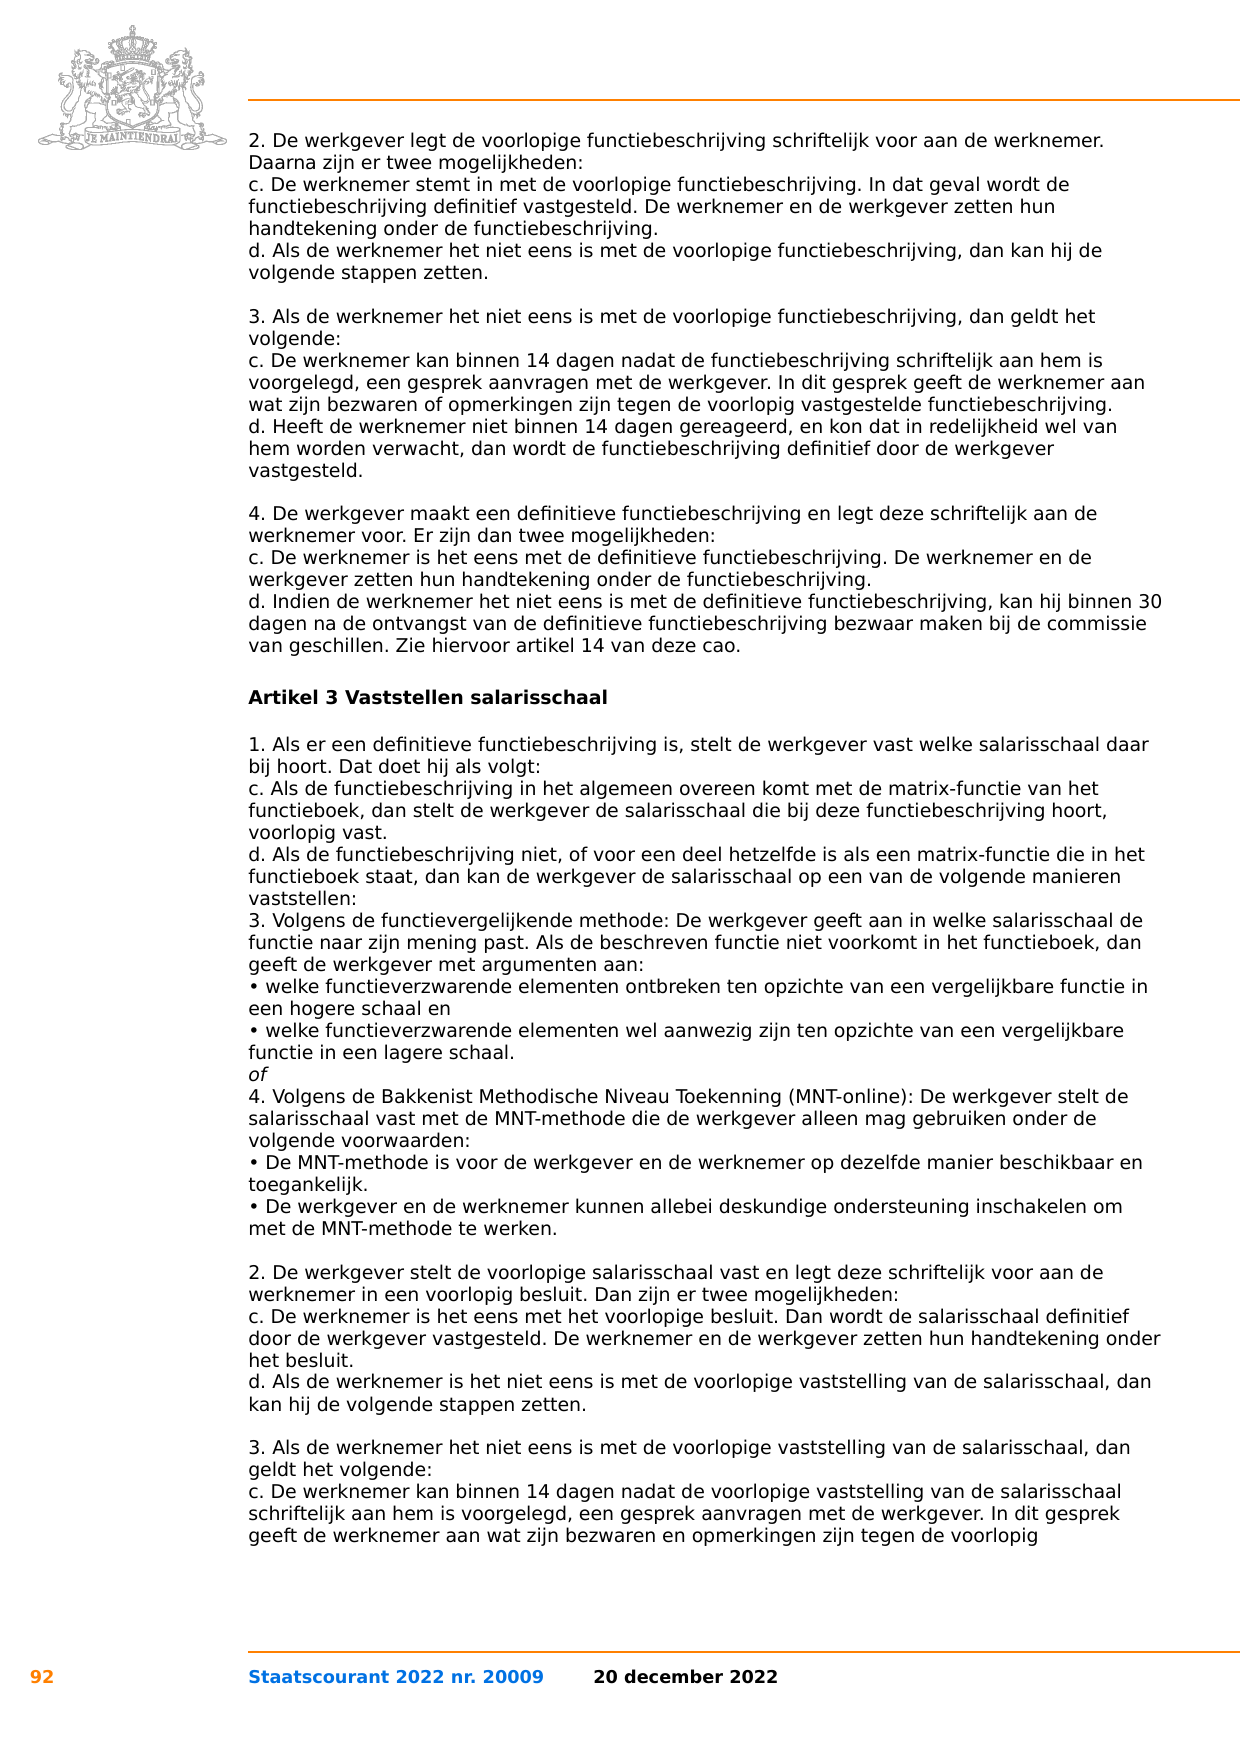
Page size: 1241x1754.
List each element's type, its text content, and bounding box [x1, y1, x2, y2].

text 2. De werkgever legt de voorlopige functiebeschrijving schriftelijk voor aan de werknemer. Daarna zijn er twee mogelijkheden: [248, 130, 1163, 174]
text 3. Als de werknemer het niet eens is met de voorlopige functiebeschrijving, dan geldt het volgende: [248, 306, 1163, 349]
text d. Als de werknemer het niet eens is met de voorlopige functiebeschrijving, dan kan hij de volgende stappen zetten. [248, 240, 1163, 284]
text c. Als de functiebeschrijving in het algemeen overeen komt met de matrix-functie van het functieboek, dan stelt de werkgever de salarisschaal die bij deze functiebeschrijving hoort, voorlopig vast. [248, 778, 1163, 844]
text d. Als de werknemer is het niet eens is met de voorlopige vaststelling van de salarisschaal, dan kan hij de volgende stappen zetten. [248, 1371, 1163, 1415]
text c. De werknemer is het eens met de definitieve functiebeschrijving. De werknemer en de werkgever zetten hun handtekening onder de functiebeschrijving. [248, 547, 1163, 591]
text • De MNT-methode is voor de werkgever en de werknemer op dezelfde manier beschikbaar en toegankelijk. [248, 1152, 1163, 1196]
text 2. De werkgever stelt de voorlopige salarisschaal vast en legt deze schriftelijk voor aan de werknemer in een voorlopig besluit. Dan zijn er twee mogelijkheden: [248, 1262, 1163, 1306]
text 3. Volgens de functievergelijkende methode: De werkgever geeft aan in welke salarisschaal de functie naar zijn mening past. Als de beschreven functie niet voorkomt in het functieboek, dan geeft de werkgever met argumenten aan: [248, 910, 1163, 976]
text • welke functieverzwarende elementen ontbreken ten opzichte van een vergelijkbare functie in een hogere schaal en [248, 976, 1163, 1020]
subtitle Artikel 3 Vaststellen salarisschaal [248, 687, 1163, 709]
text • welke functieverzwarende elementen wel aanwezig zijn ten opzichte van een vergelijkbare functie in een lagere schaal. [248, 1020, 1163, 1064]
picture [38, 25, 227, 150]
text d. Indien de werknemer het niet eens is met de definitieve functiebeschrijving, kan hij binnen 30 dagen na de ontvangst van de definitieve functiebeschrijving bezwaar maken bij de commissie van geschillen. Zie hiervoor artikel 14 van deze cao. [248, 591, 1163, 657]
text c. De werknemer is het eens met het voorlopige besluit. Dan wordt de salarisschaal definitief door de werkgever vastgesteld. De werknemer en de werkgever zetten hun handtekening onder het besluit. [248, 1306, 1163, 1371]
text of [248, 1064, 1163, 1086]
text c. De werknemer kan binnen 14 dagen nadat de functiebeschrijving schriftelijk aan hem is voorgelegd, een gesprek aanvragen met de werkgever. In dit gesprek geeft de werknemer aan wat zijn bezwaren of opmerkingen zijn tegen de voorlopig vastgestelde functiebeschrijving. [248, 349, 1163, 416]
text 3. Als de werknemer het niet eens is met de voorlopige vaststelling van de salarisschaal, dan geldt het volgende: [248, 1437, 1163, 1481]
text d. Als de functiebeschrijving niet, of voor een deel hetzelfde is als een matrix-functie die in het functieboek staat, dan kan de werkgever de salarisschaal op een van de volgende manieren vaststellen: [248, 844, 1163, 910]
text • De werkgever en de werknemer kunnen allebei deskundige ondersteuning inschakelen om met de MNT-methode te werken. [248, 1196, 1163, 1240]
text 1. Als er een definitieve functiebeschrijving is, stelt de werkgever vast welke salarisschaal daar bij hoort. Dat doet hij als volgt: [248, 734, 1163, 778]
text 4. Volgens de Bakkenist Methodische Niveau Toekenning (MNT-online): De werkgever stelt de salarisschaal vast met de MNT-methode die de werkgever alleen mag gebruiken onder de volgende voorwaarden: [248, 1086, 1163, 1152]
text 4. De werkgever maakt een definitieve functiebeschrijving en legt deze schriftelijk aan de werknemer voor. Er zijn dan twee mogelijkheden: [248, 503, 1163, 547]
text c. De werknemer kan binnen 14 dagen nadat de voorlopige vaststelling van de salarisschaal schriftelijk aan hem is voorgelegd, een gesprek aanvragen met de werkgever. In dit gesprek geeft de werknemer aan wat zijn bezwaren en opmerkingen zijn tegen de voorlopig [248, 1481, 1163, 1547]
text d. Heeft de werknemer niet binnen 14 dagen gereageerd, en kon dat in redelijkheid wel van hem worden verwacht, dan wordt de functiebeschrijving definitief door de werkgever vastgesteld. [248, 416, 1163, 481]
text c. De werknemer stemt in met de voorlopige functiebeschrijving. In dat geval wordt de functiebeschrijving definitief vastgesteld. De werknemer en de werkgever zetten hun handtekening onder de functiebeschrijving. [248, 174, 1163, 240]
